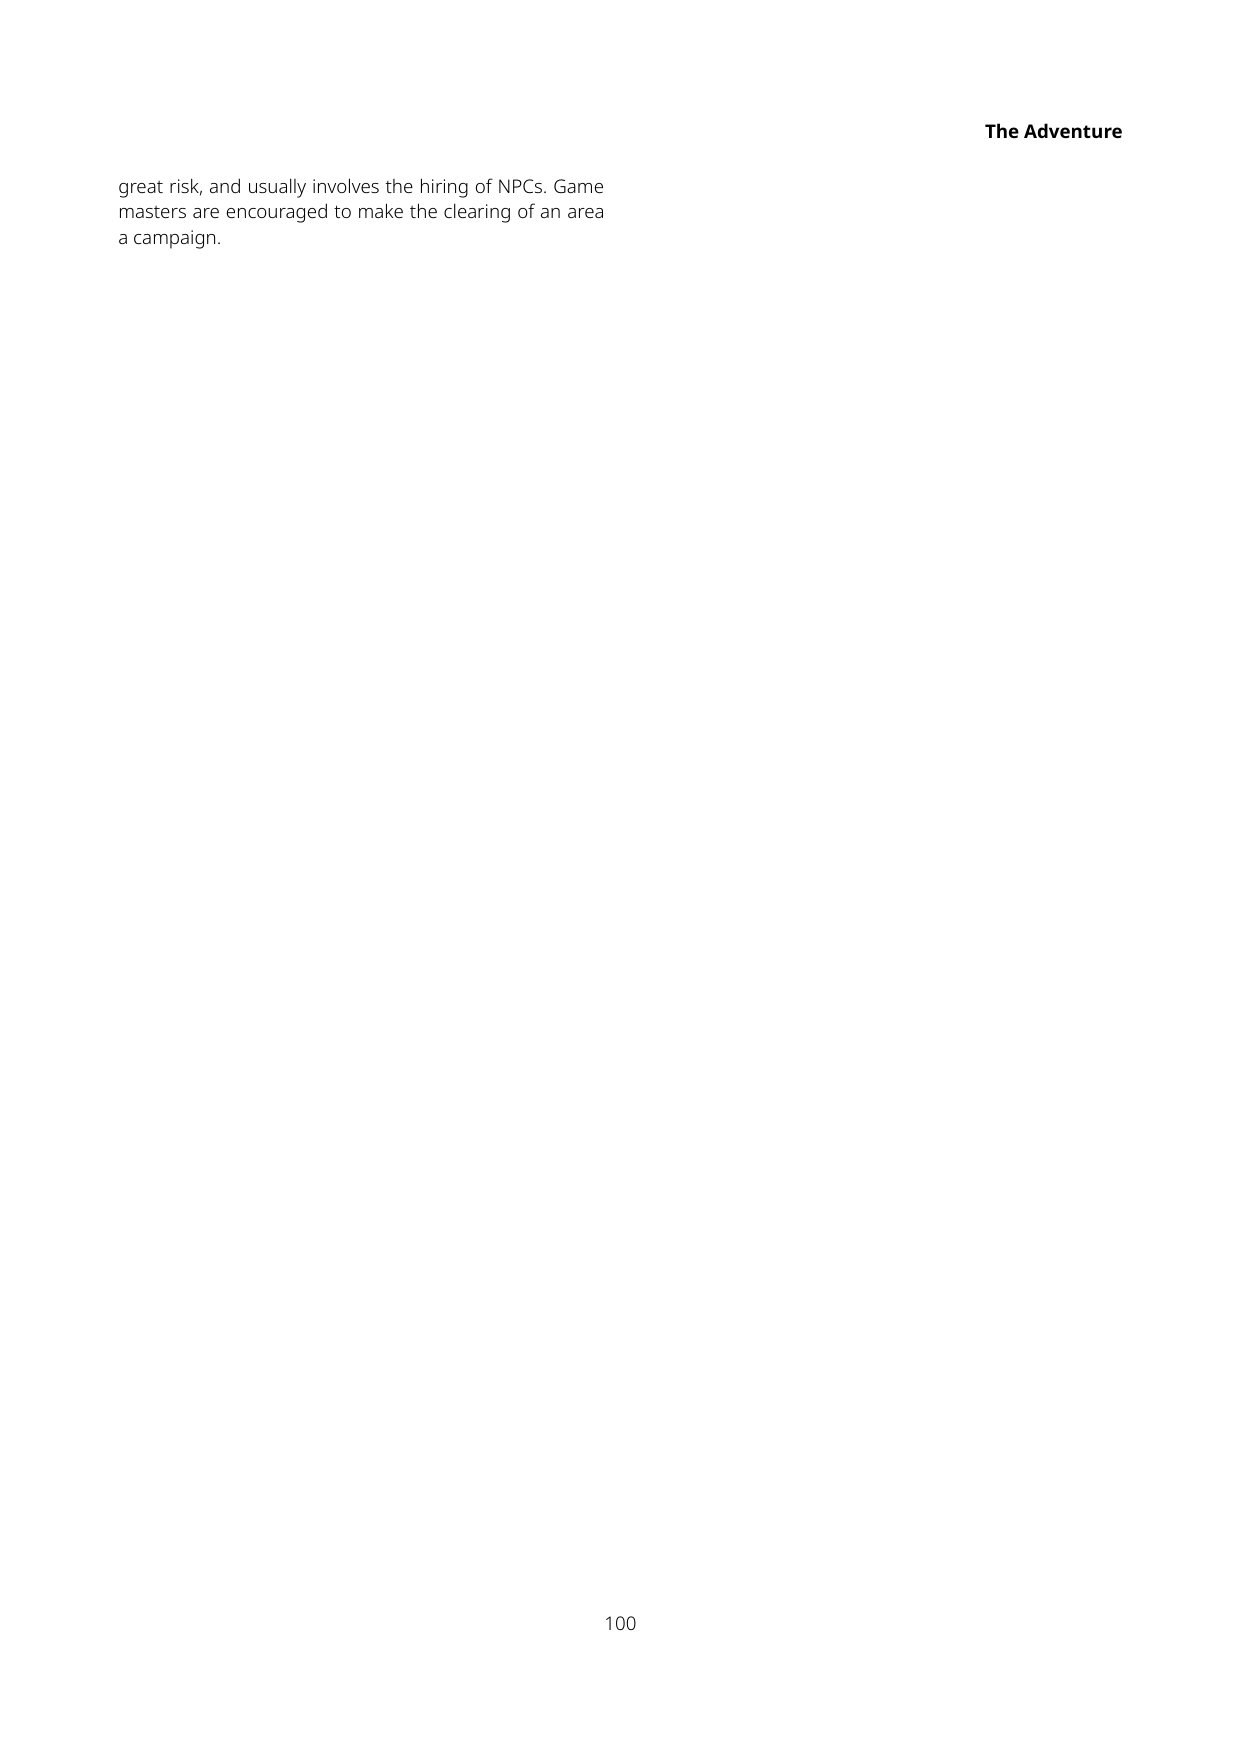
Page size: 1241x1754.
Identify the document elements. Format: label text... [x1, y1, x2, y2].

text great risk, and usually involves the hiring of NPCs. Game masters are encouraged to make the clearing of an area a campaign. [118, 173, 605, 250]
